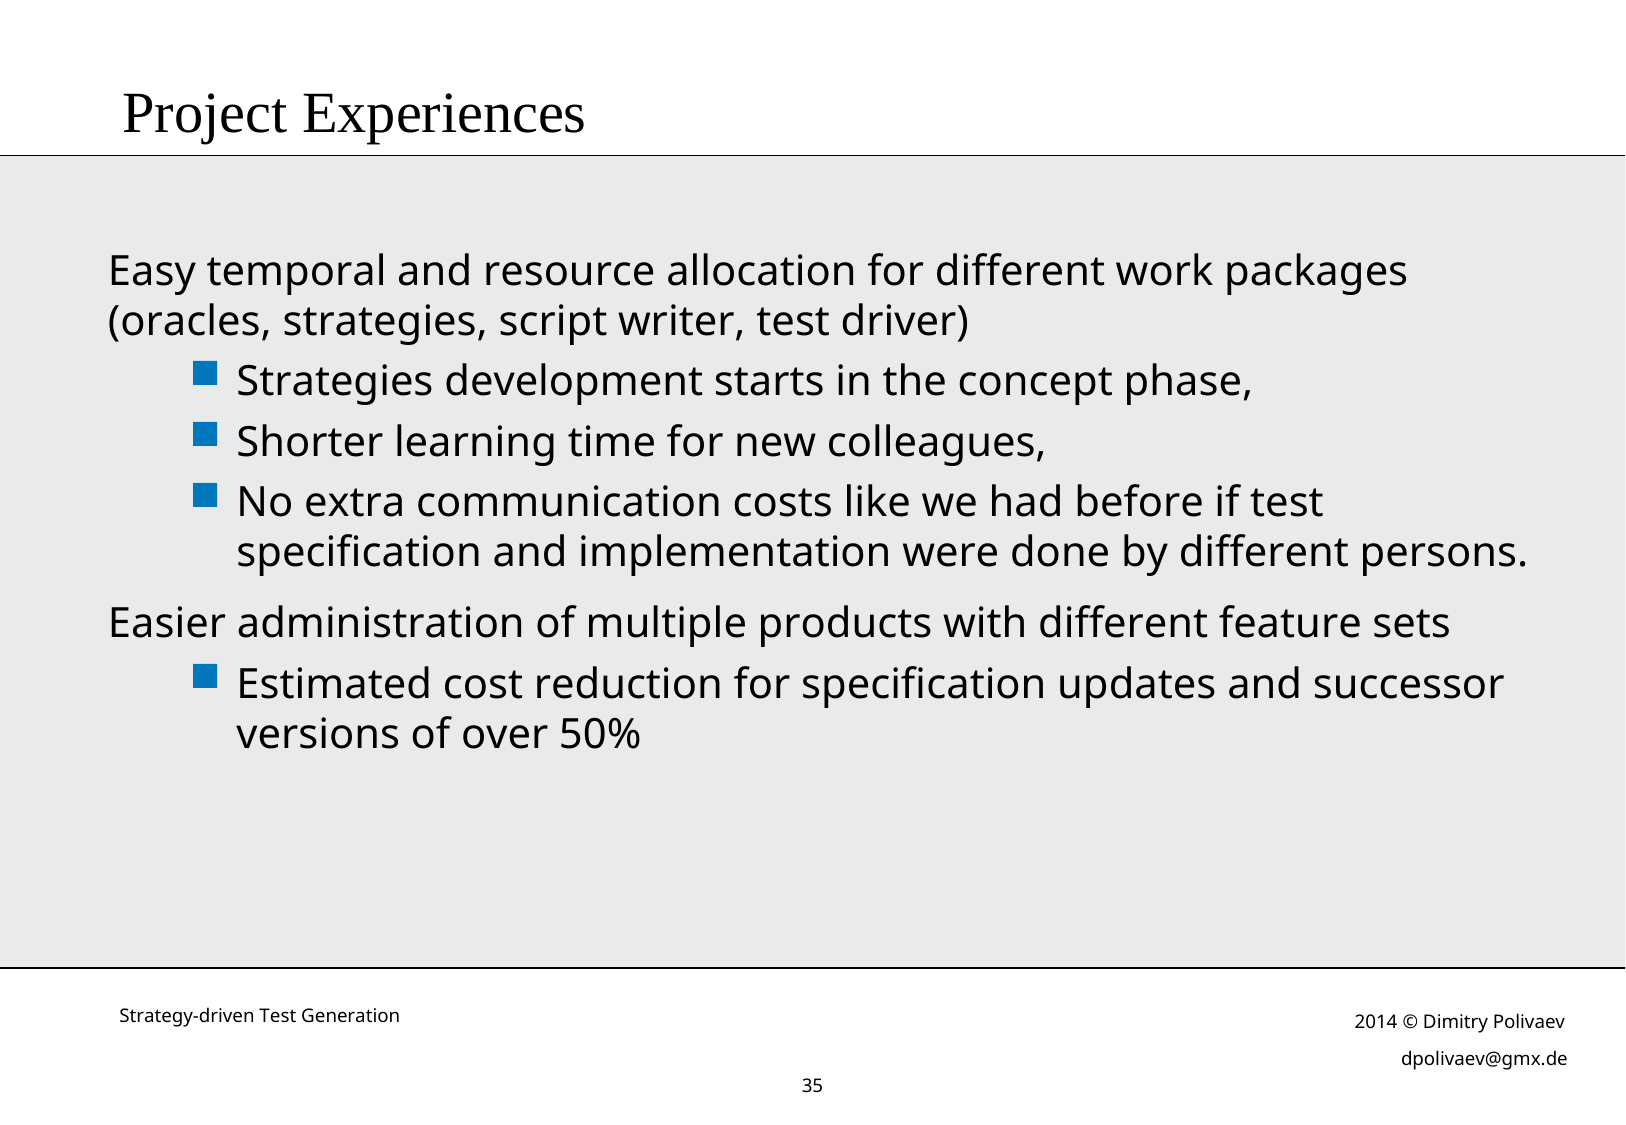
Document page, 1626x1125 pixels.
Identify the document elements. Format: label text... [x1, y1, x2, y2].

list Easy temporal and resource allocation for different work packages (oracles, strategies, script writer, test driver) Strategies development starts in the concept phase, Shorter learning time for new colleagues, No extra communication costs like we had before if test specification and implementation were done by different persons. Easier administration of multiple products with different feature sets Estimated cost reduction for specification updates and successor versions of over 50% [107, 243, 1554, 804]
title Project Experiences [122, 70, 1501, 145]
